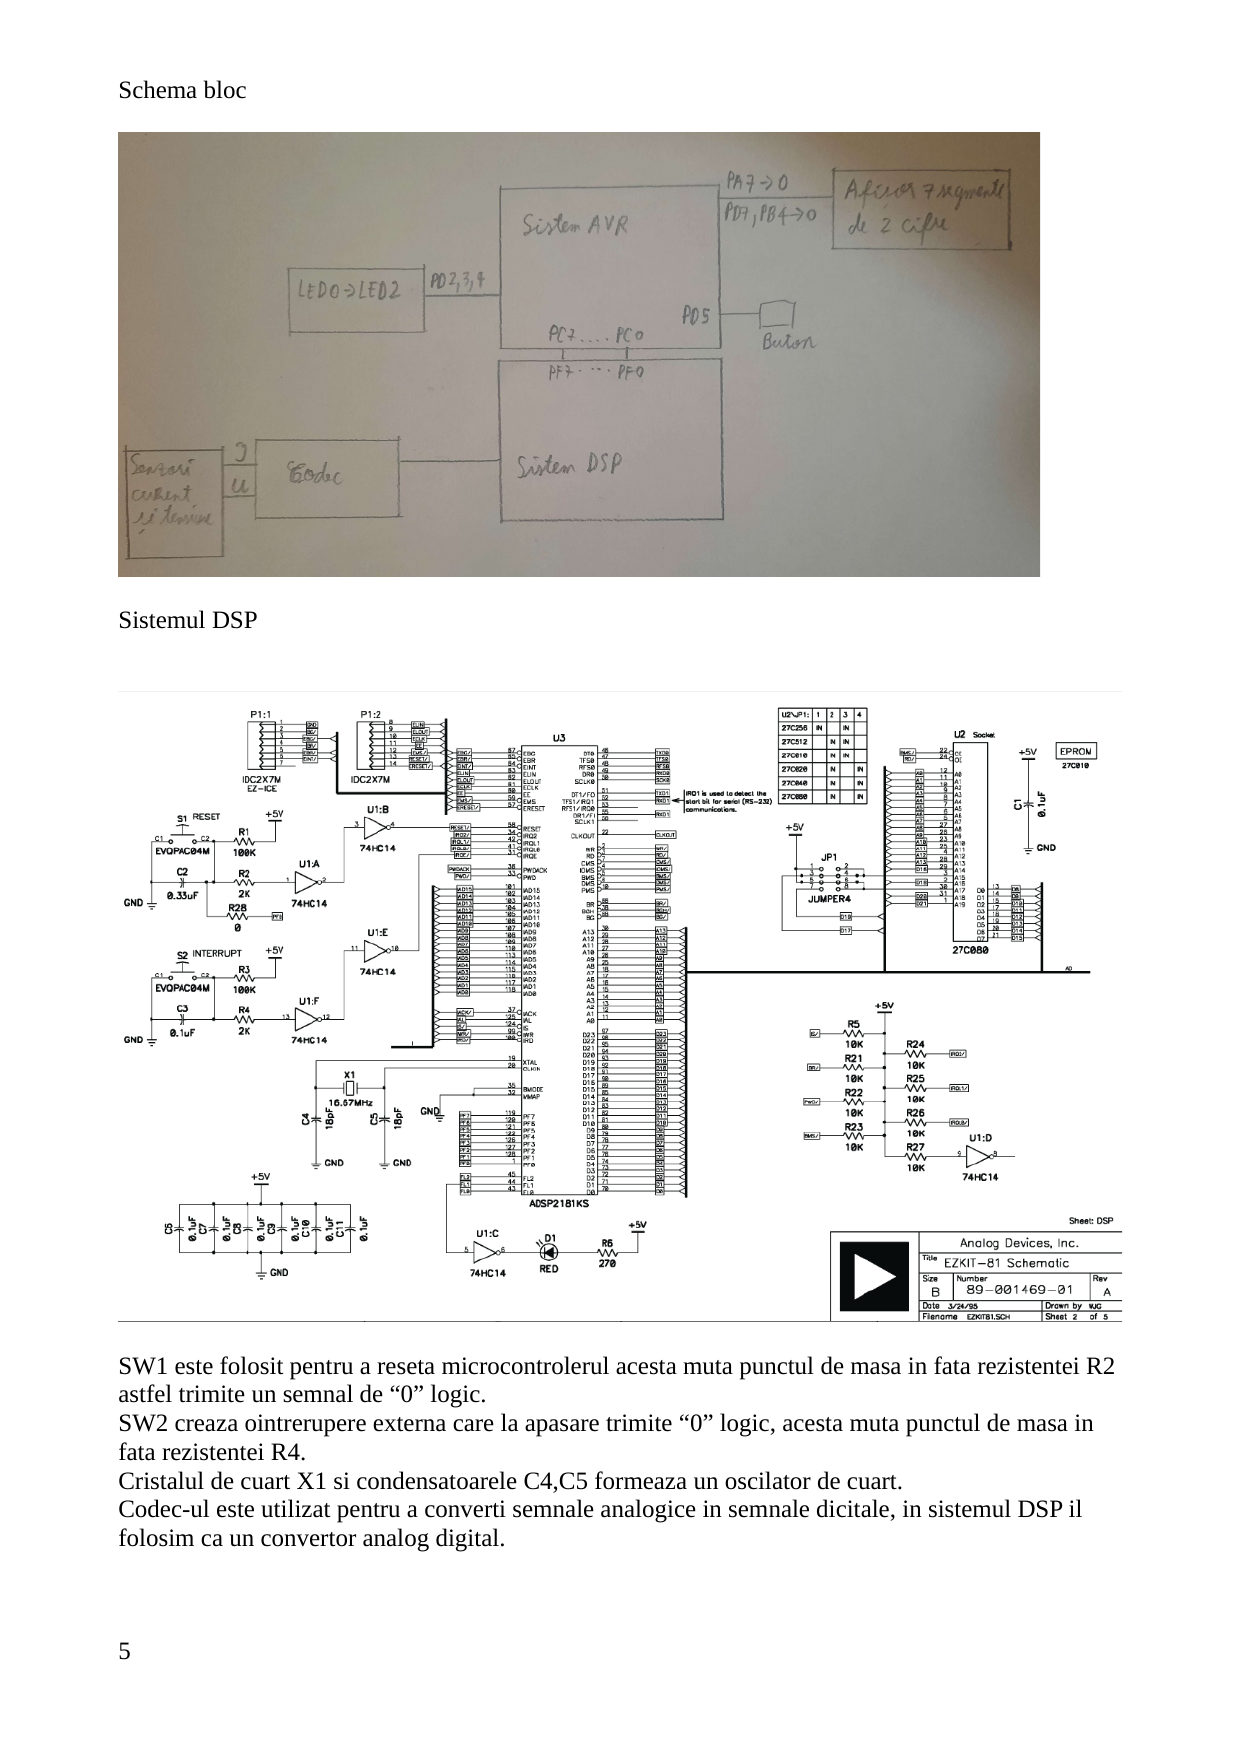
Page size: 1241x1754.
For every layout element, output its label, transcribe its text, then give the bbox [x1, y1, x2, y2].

text SW1 este folosit pentru a reseta microcontrolerul acesta muta punctul de masa in fata rezistentei R2 astfel trimite un semnal de “0” logic. SW2 creaza ointrerupere externa care la apasare trimite “0” logic, acesta muta punctul de masa in fata rezistentei R4. [118, 1351, 1122, 1466]
text Codec-ul este utilizat pentru a converti semnale analogice in semnale dicitale, in sistemul DSP il folosim ca un convertor analog digital. [118, 1494, 1122, 1552]
text Cristalul de cuart X1 si condensatoarele C4,C5 formeaza un oscilator de cuart. [118, 1466, 1122, 1494]
text Schema bloc [118, 75, 1122, 104]
text Sistemul DSP [118, 605, 1122, 634]
